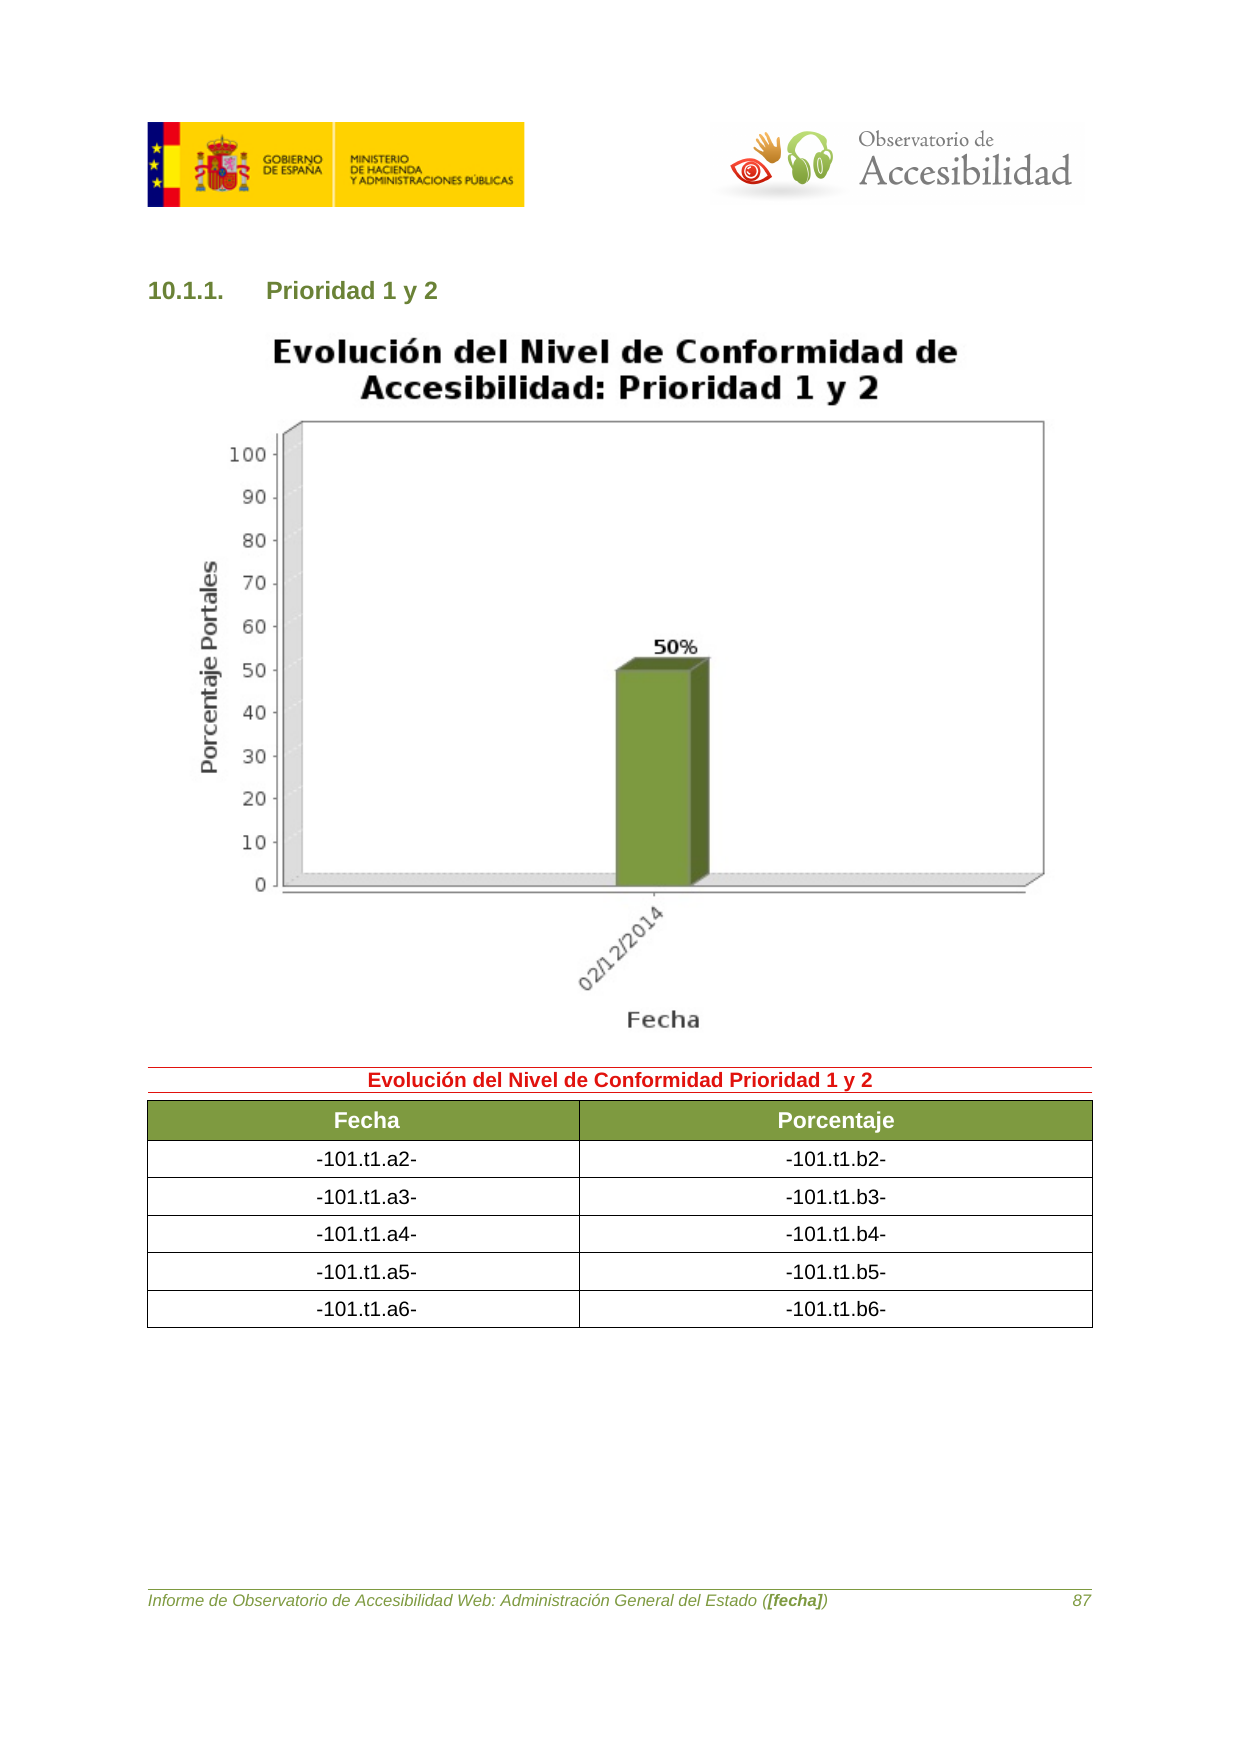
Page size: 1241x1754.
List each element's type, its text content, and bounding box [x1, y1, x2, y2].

table_cell -101.t1.a2- [148, 1141, 579, 1177]
table_cell -101.t1.b5- [580, 1253, 1092, 1290]
table_cell -101.t1.a4- [148, 1216, 579, 1252]
table_header Porcentaje [580, 1101, 1092, 1140]
picture [710, 122, 1086, 205]
list Prioridad 1 y 2 [148, 276, 1092, 304]
table_cell -101.t1.a6- [148, 1291, 579, 1327]
table_header Fecha [148, 1101, 579, 1140]
table_cell -101.t1.a5- [148, 1253, 579, 1290]
table_cell -101.t1.b6- [580, 1291, 1092, 1327]
table_cell -101.t1.b3- [580, 1178, 1092, 1215]
table_cell -101.t1.b2- [580, 1141, 1092, 1177]
table_cell -101.t1.a3- [148, 1178, 579, 1215]
table_cell -101.t1.b4- [580, 1216, 1092, 1252]
picture [178, 332, 1062, 1042]
picture [147, 122, 525, 207]
text Evolución del Nivel de Conformidad Prioridad 1 y 2 [148, 1068, 1092, 1092]
